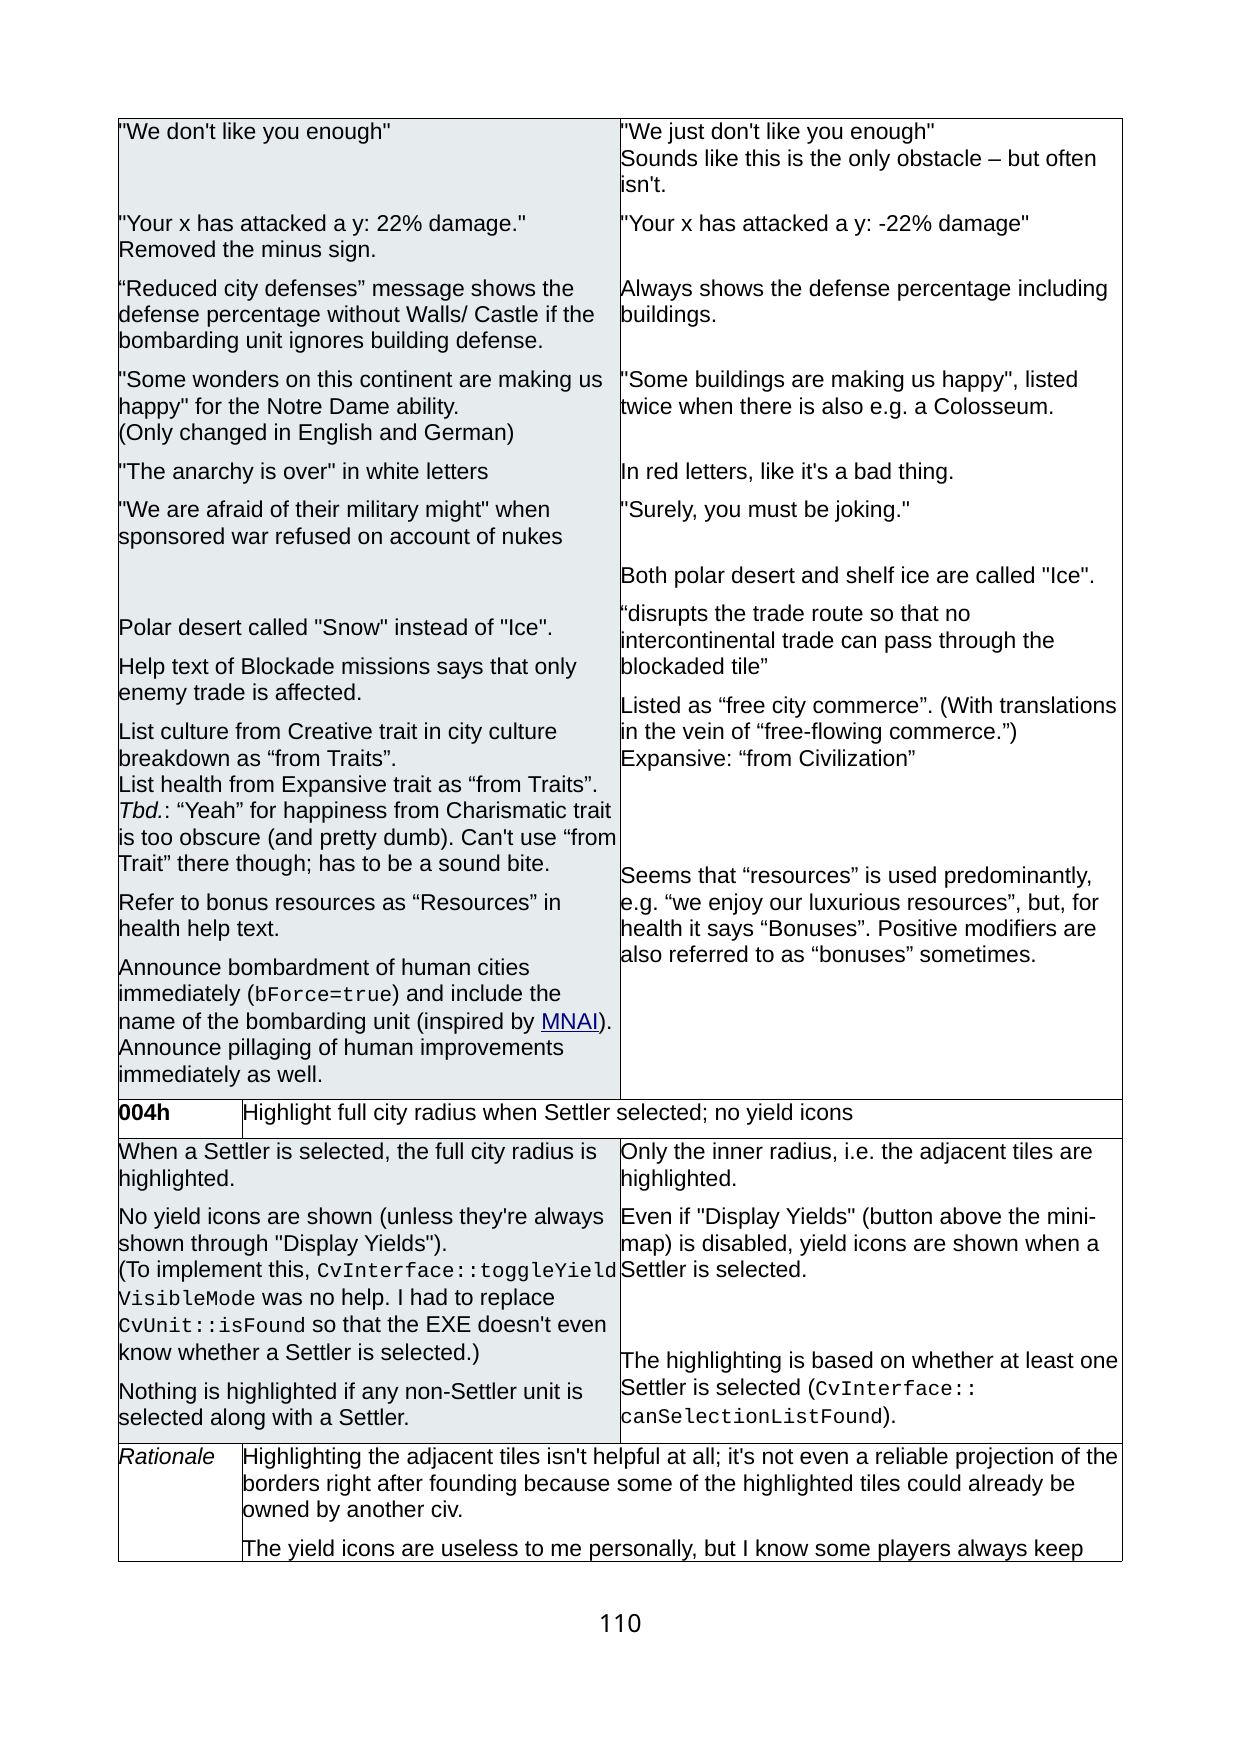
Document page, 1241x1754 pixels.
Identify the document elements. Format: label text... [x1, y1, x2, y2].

table_cell 004h [119, 1100, 242, 1138]
table_cell Highlighting the adjacent tiles isn't helpful at all; it's not even a reliable projection of the borders right after founding because some of the highlighted tiles could already be owned by another civ. The yield icons are useless to me personally, but I know some players always keep [243, 1444, 1122, 1561]
table_cell Rationale [119, 1444, 242, 1561]
table_cell Highlight full city radius when Settler selected; no yield icons [243, 1100, 1122, 1138]
table_cell "We just don't like you enough" Sounds like this is the only obstacle – but often isn't. "Your x has attacked a y: -22% damage" Always shows the defense percentage including buildings. "Some buildings are making us happy", listed twice when there is also e.g. a Colosseum. In red letters, like it's a bad thing. "Surely, you must be joking." Both polar desert and shelf ice are called "Ice". “disrupts the trade route so that no intercontinental trade can pass through the blockaded tile” Listed as “free city commerce”. (With translations in the vein of “free-flowing commerce.”) Expansive: “from Civilization” Seems that “resources” is used predominantly, e.g. “we enjoy our luxurious resources”, but, for health it says “Bonuses”. Positive modifiers are also referred to as “bonuses” sometimes. [621, 119, 1122, 1099]
table_cell Only the inner radius, i.e. the adjacent tiles are highlighted. Even if "Display Yields" (button above the mini-map) is disabled, yield icons are shown when a Settler is selected. The highlighting is based on whether at least one Settler is selected (CvInterface:: canSelectionListFound). [621, 1139, 1122, 1443]
table_cell When a Settler is selected, the full city radius is highlighted. No yield icons are shown (unless they're always shown through "Display Yields"). (To implement this, CvInterface::toggleYield VisibleMode was no help. I had to replace CvUnit::isFound so that the EXE doesn't even know whether a Settler is selected.) Nothing is highlighted if any non-Settler unit is selected along with a Settler. [119, 1139, 620, 1443]
table_cell "We don't like you enough" "Your x has attacked a y: 22% damage." Removed the minus sign. “Reduced city defenses” message shows the defense percentage without Walls/ Castle if the bombarding unit ignores building defense. "Some wonders on this continent are making us happy" for the Notre Dame ability. (Only changed in English and German) "The anarchy is over" in white letters "We are afraid of their military might" when sponsored war refused on account of nukes Polar desert called "Snow" instead of "Ice". Help text of Blockade missions says that only enemy trade is affected. List culture from Creative trait in city culture breakdown as “from Traits”. List health from Expansive trait as “from Traits”. Tbd.: “Yeah” for happiness from Charismatic trait is too obscure (and pretty dumb). Can't use “from Trait” there though; has to be a sound bite. Refer to bonus resources as “Resources” in health help text. Announce bombardment of human cities immediately (bForce=true) and include the name of the bombarding unit (inspired by MNAI). Announce pillaging of human improvements immediately as well. [119, 119, 620, 1099]
